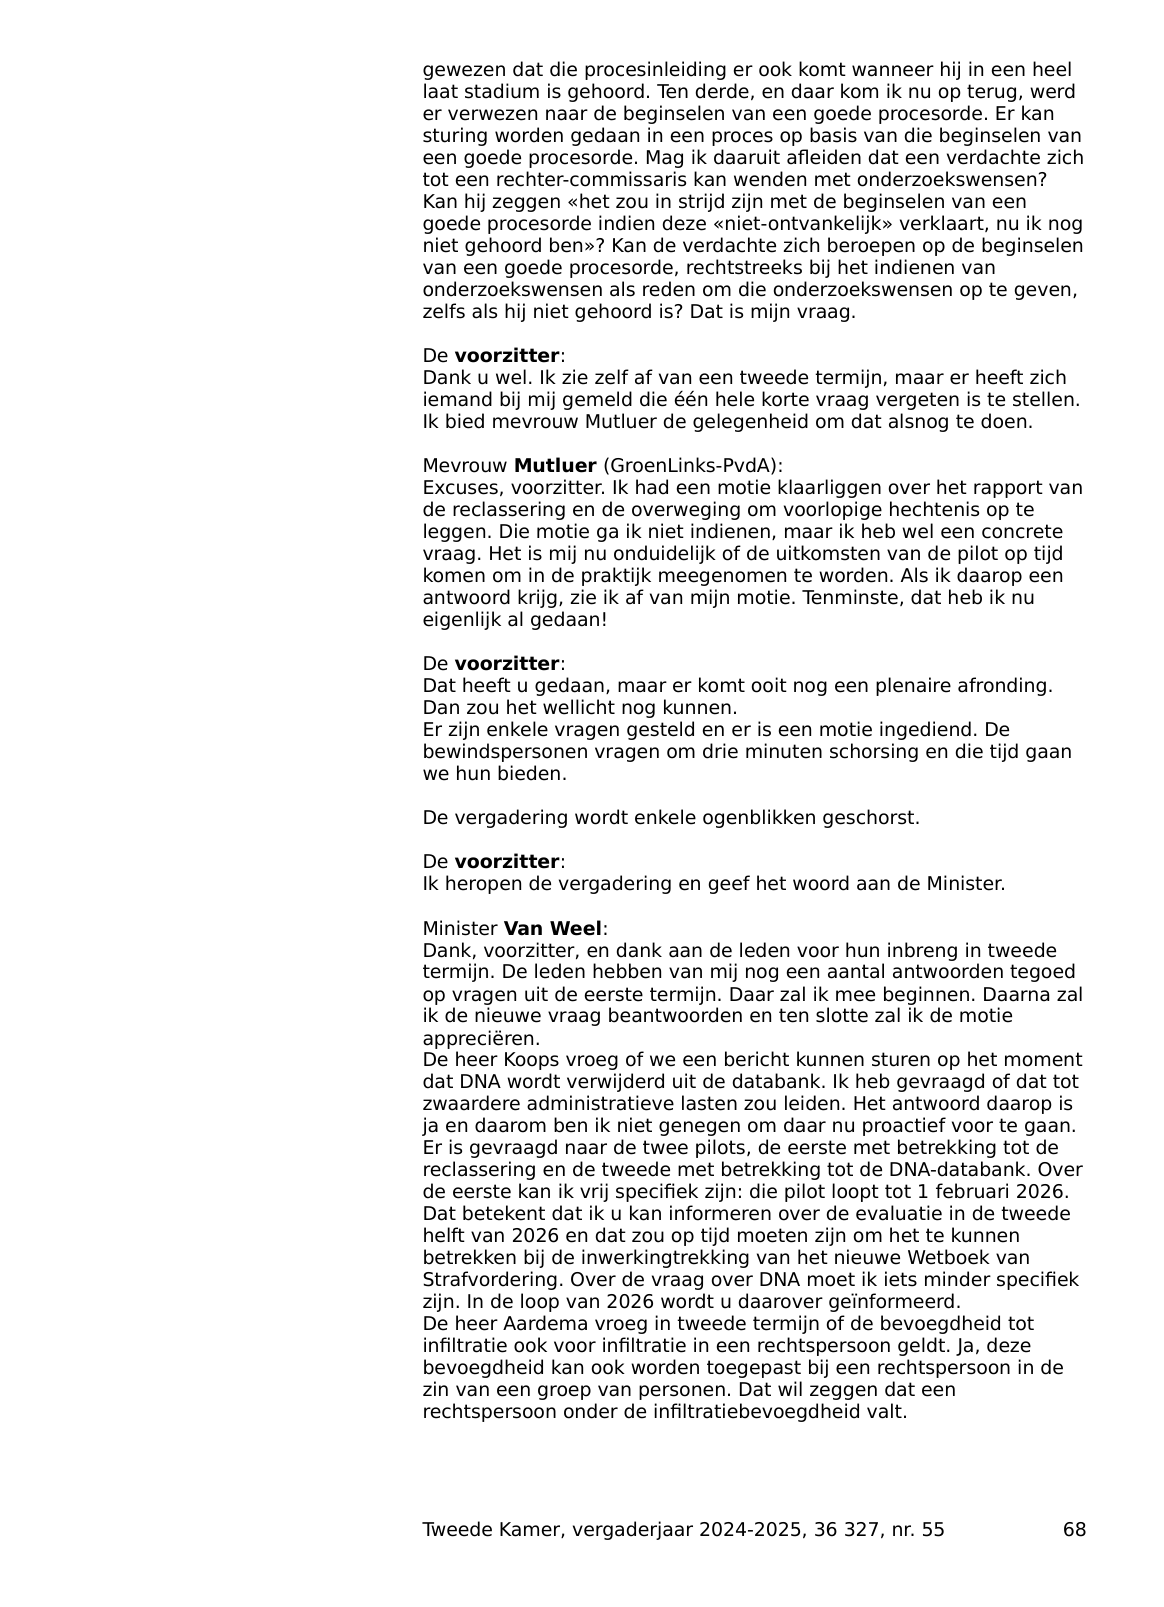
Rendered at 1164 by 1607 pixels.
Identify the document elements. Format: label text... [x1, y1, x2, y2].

text Excuses, voorzitter. Ik had een motie klaarliggen over het rapport van de reclassering en de overweging om voorlopige hechtenis op te leggen. Die motie ga ik niet indienen, maar ik heb wel een concrete vraag. Het is mij nu onduidelijk of de uitkomsten van de pilot op tijd komen om in de praktijk meegenomen te worden. Als ik daarop een antwoord krijg, zie ik af van mijn motie. Tenminste, dat heb ik nu eigenlijk al gedaan! [422, 477, 1087, 631]
text De heer Koops vroeg of we een bericht kunnen sturen op het moment dat DNA wordt verwijderd uit de databank. Ik heb gevraagd of dat tot zwaardere administratieve lasten zou leiden. Het antwoord daarop is ja en daarom ben ik niet genegen om daar nu proactief voor te gaan. [422, 1049, 1087, 1137]
text Ik heropen de vergadering en geef het woord aan de Minister. [422, 873, 1087, 895]
text De vergadering wordt enkele ogenblikken geschorst. [422, 807, 1087, 829]
text Er is gevraagd naar de twee pilots, de eerste met betrekking tot de reclassering en de tweede met betrekking tot de DNA-databank. Over de eerste kan ik vrij specifiek zijn: die pilot loopt tot 1 februari 2026. Dat betekent dat ik u kan informeren over de evaluatie in de tweede helft van 2026 en dat zou op tijd moeten zijn om het te kunnen betrekken bij de inwerkingtrekking van het nieuwe Wetboek van Strafvordering. Over de vraag over DNA moet ik iets minder specifiek zijn. In de loop van 2026 wordt u daarover geïnformeerd. [422, 1137, 1087, 1313]
text Dank u wel. Ik zie zelf af van een tweede termijn, maar er heeft zich iemand bij mij gemeld die één hele korte vraag vergeten is te stellen. Ik bied mevrouw Mutluer de gelegenheid om dat alsnog te doen. [422, 367, 1087, 433]
text De heer Aardema vroeg in tweede termijn of de bevoegdheid tot infiltratie ook voor infiltratie in een rechtspersoon geldt. Ja, deze bevoegdheid kan ook worden toegepast bij een rechtspersoon in de zin van een groep van personen. Dat wil zeggen dat een rechtspersoon onder de infiltratiebevoegdheid valt. [422, 1313, 1087, 1423]
text De voorzitter: [422, 345, 1087, 367]
text De voorzitter: [422, 851, 1087, 873]
text Minister Van Weel: [422, 917, 1087, 939]
text De voorzitter: [422, 653, 1087, 675]
text Er zijn enkele vragen gesteld en er is een motie ingediend. De bewindspersonen vragen om drie minuten schorsing en die tijd gaan we hun bieden. [422, 719, 1087, 785]
text Mevrouw Mutluer (GroenLinks-PvdA): [422, 455, 1087, 477]
text Dank, voorzitter, en dank aan de leden voor hun inbreng in tweede termijn. De leden hebben van mij nog een aantal antwoorden tegoed op vragen uit de eerste termijn. Daar zal ik mee beginnen. Daarna zal ik de nieuwe vraag beantwoorden en ten slotte zal ik de motie appreciëren. [422, 939, 1087, 1049]
text gewezen dat die procesinleiding er ook komt wanneer hij in een heel laat stadium is gehoord. Ten derde, en daar kom ik nu op terug, werd er verwezen naar de beginselen van een goede procesorde. Er kan sturing worden gedaan in een proces op basis van die beginselen van een goede procesorde. Mag ik daaruit afleiden dat een verdachte zich tot een rechter-commissaris kan wenden met onderzoekswensen? Kan hij zeggen «het zou in strijd zijn met de beginselen van een goede procesorde indien deze «niet-ontvankelijk» verklaart, nu ik nog niet gehoord ben»? Kan de verdachte zich beroepen op de beginselen van een goede procesorde, rechtstreeks bij het indienen van onderzoekswensen als reden om die onderzoekswensen op te geven, zelfs als hij niet gehoord is? Dat is mijn vraag. [422, 59, 1087, 323]
text Dat heeft u gedaan, maar er komt ooit nog een plenaire afronding. Dan zou het wellicht nog kunnen. [422, 675, 1087, 719]
